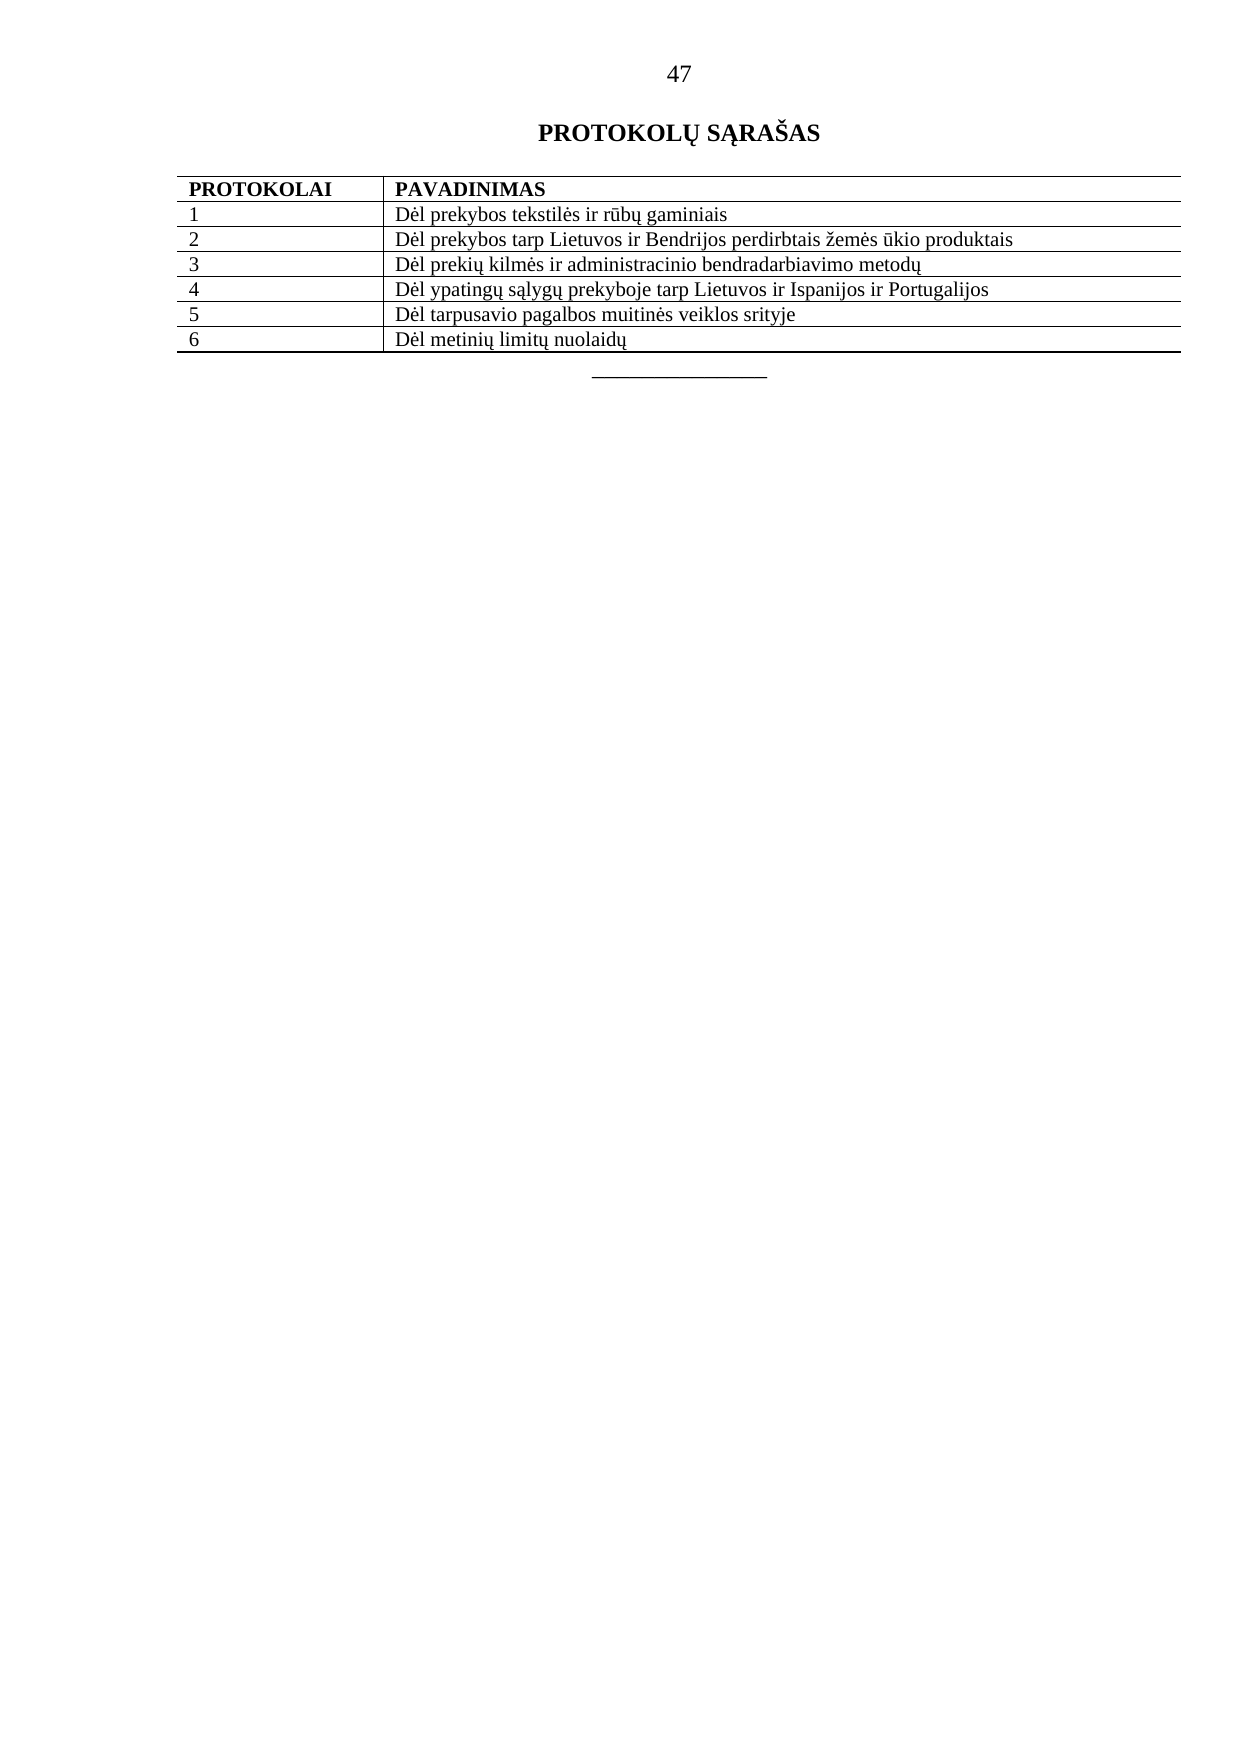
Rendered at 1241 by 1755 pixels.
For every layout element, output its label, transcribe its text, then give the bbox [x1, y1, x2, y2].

text PROTOKOLŲ SĄRAŠAS [177, 118, 1181, 147]
table_cell 3 [177, 252, 383, 276]
table_cell Dėl prekybos tekstilės ir rūbų gaminiais [384, 202, 1181, 226]
table_cell 1 [177, 202, 383, 226]
text ______________ [177, 353, 1181, 381]
table_cell 6 [177, 327, 383, 351]
table_cell Dėl prekybos tarp Lietuvos ir Bendrijos perdirbtais žemės ūkio produktais [384, 227, 1181, 251]
table_cell 2 [177, 227, 383, 251]
table_cell 5 [177, 302, 383, 326]
table_cell Dėl tarpusavio pagalbos muitinės veiklos srityje [384, 302, 1181, 326]
table_cell Dėl metinių limitų nuolaidų [384, 327, 1181, 351]
table_cell Dėl ypatingų sąlygų prekyboje tarp Lietuvos ir Ispanijos ir Portugalijos [384, 277, 1181, 301]
table_header PROTOKOLAI [177, 177, 383, 201]
table_cell Dėl prekių kilmės ir administracinio bendradarbiavimo metodų [384, 252, 1181, 276]
table_cell 4 [177, 277, 383, 301]
table_header PAVADINIMAS [384, 177, 1181, 201]
